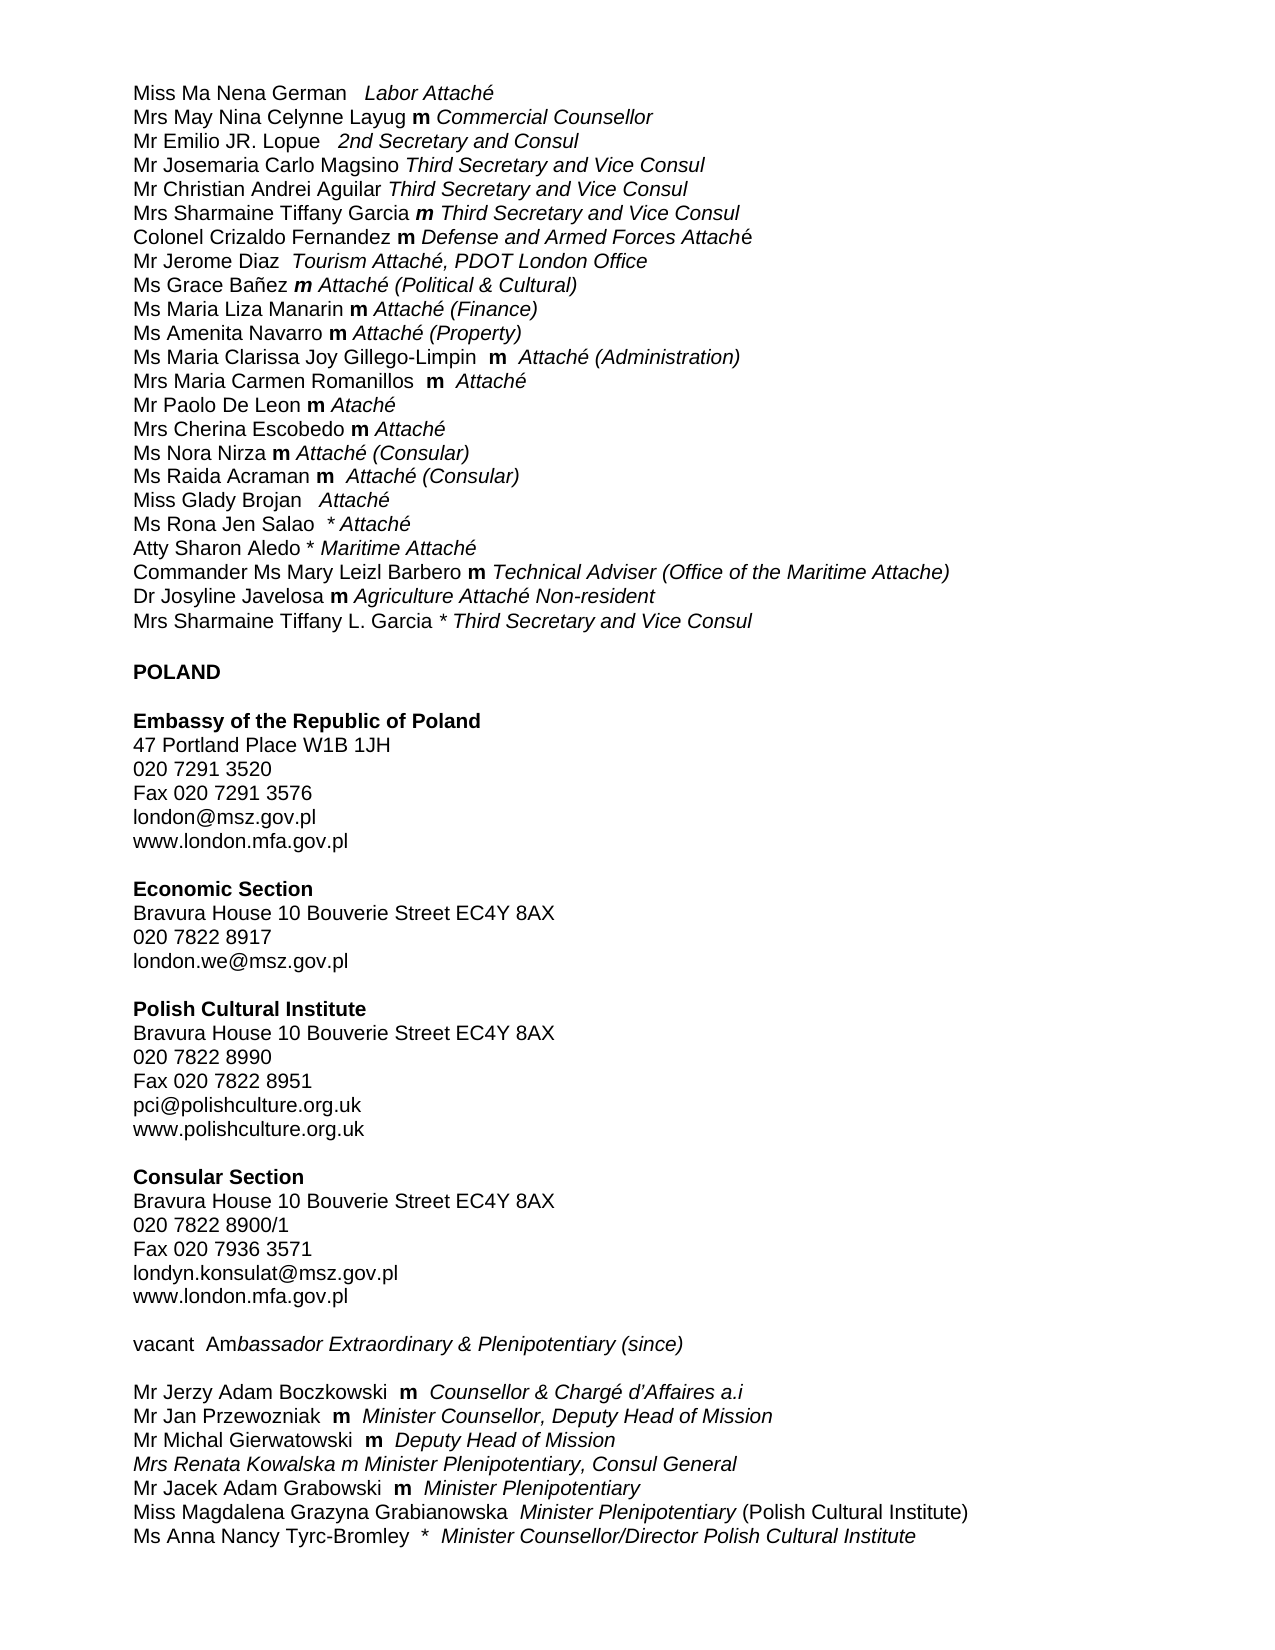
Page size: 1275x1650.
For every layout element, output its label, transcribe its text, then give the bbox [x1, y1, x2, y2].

text Bravura House 10 Bouverie Street EC4Y 8AX [133, 1021, 1181, 1045]
text vacant Ambassador Extraordinary & Plenipotentiary (since) [133, 1332, 1181, 1356]
text Mr Emilio JR. Lopue 2nd Secretary and Consul [133, 129, 1181, 153]
text Mr Michal Gierwatowski m Deputy Head of Mission [133, 1428, 1181, 1452]
text Mrs Cherina Escobedo m Attaché [133, 416, 1181, 440]
text Miss Glady Brojan Attaché [133, 488, 1181, 512]
text POLAND [133, 660, 1181, 684]
text Bravura House 10 Bouverie Street EC4Y 8AX [133, 1188, 1181, 1212]
text Fax 020 7822 8951 [133, 1069, 1181, 1093]
text Ms Maria Liza Manarin m Attaché (Finance) [133, 297, 1181, 321]
text Ms Raida Acraman m Attaché (Consular) [133, 464, 1181, 488]
text Fax 020 7936 3571 [133, 1236, 1181, 1260]
subtitle Embassy of the Republic of Poland [133, 709, 1181, 733]
text Miss Magdalena Grazyna Grabianowska Minister Plenipotentiary (Polish Cultural Institute) [133, 1500, 1181, 1524]
text Mrs Sharmaine Tiffany Garcia m Third Secretary and Vice Consul [133, 201, 1181, 225]
text Colonel Crizaldo Fernandez m Defense and Armed Forces Attaché [133, 225, 1181, 249]
text Mr Jacek Adam Grabowski m Minister Plenipotentiary [133, 1476, 1181, 1500]
text londyn.konsulat@msz.gov.pl [133, 1260, 1181, 1284]
text Commander Ms Mary Leizl Barbero m Technical Adviser (Office of the Maritime Attache) [133, 560, 1181, 584]
text Ms Maria Clarissa Joy Gillego-Limpin m Attaché (Administration) [133, 344, 1181, 368]
text Mr Jerome Diaz Tourism Attaché, PDOT London Office [133, 249, 1181, 273]
text Mr Paolo De Leon m Ataché [133, 392, 1181, 416]
subtitle Consular Section [133, 1164, 1181, 1188]
text Dr Josyline Javelosa m Agriculture Attaché Non-resident [133, 584, 1181, 608]
text london@msz.gov.pl [133, 805, 1181, 829]
text Mrs Maria Carmen Romanillos m Attaché [133, 368, 1181, 392]
text 020 7822 8990 [133, 1045, 1181, 1069]
text Mrs Sharmaine Tiffany L. Garcia * Third Secretary and Vice Consul [133, 609, 1181, 633]
text 020 7291 3520 [133, 757, 1181, 781]
text Mr Josemaria Carlo Magsino Third Secretary and Vice Consul [133, 153, 1181, 177]
text Ms Grace Bañez m Attaché (Political & Cultural) [133, 273, 1181, 297]
subtitle Economic Section [133, 877, 1181, 901]
text Ms Rona Jen Salao * Attaché [133, 512, 1181, 536]
subtitle Polish Cultural Institute [133, 997, 1181, 1021]
text Ms Anna Nancy Tyrc-Bromley * Minister Counsellor/Director Polish Cultural Institute [133, 1524, 1181, 1548]
text 020 7822 8917 [133, 925, 1181, 949]
text Mr Jerzy Adam Boczkowski m Counsellor & Chargé d’Affaires a.i [133, 1380, 1181, 1404]
text 020 7822 8900/1 [133, 1212, 1181, 1236]
text pci@polishculture.org.uk [133, 1093, 1181, 1117]
text Mrs May Nina Celynne Layug m Commercial Counsellor [133, 105, 1181, 129]
text Bravura House 10 Bouverie Street EC4Y 8AX [133, 901, 1181, 925]
text www.polishculture.org.uk [133, 1117, 1181, 1141]
text 47 Portland Place W1B 1JH [133, 733, 1181, 757]
text london.we@msz.gov.pl [133, 949, 1181, 973]
text Miss Ma Nena German Labor Attaché [133, 81, 1181, 105]
text www.london.mfa.gov.pl [133, 829, 1181, 853]
text Ms Amenita Navarro m Attaché (Property) [133, 321, 1181, 344]
text Mr Jan Przewozniak m Minister Counsellor, Deputy Head of Mission [133, 1404, 1181, 1428]
text Mr Christian Andrei Aguilar Third Secretary and Vice Consul [133, 177, 1181, 201]
text Fax 020 7291 3576 [133, 781, 1181, 805]
text www.london.mfa.gov.pl [133, 1284, 1181, 1308]
text Atty Sharon Aledo * Maritime Attaché [133, 536, 1181, 560]
text Mrs Renata Kowalska m Minister Plenipotentiary, Consul General [133, 1452, 1181, 1476]
text Ms Nora Nirza m Attaché (Consular) [133, 440, 1181, 464]
